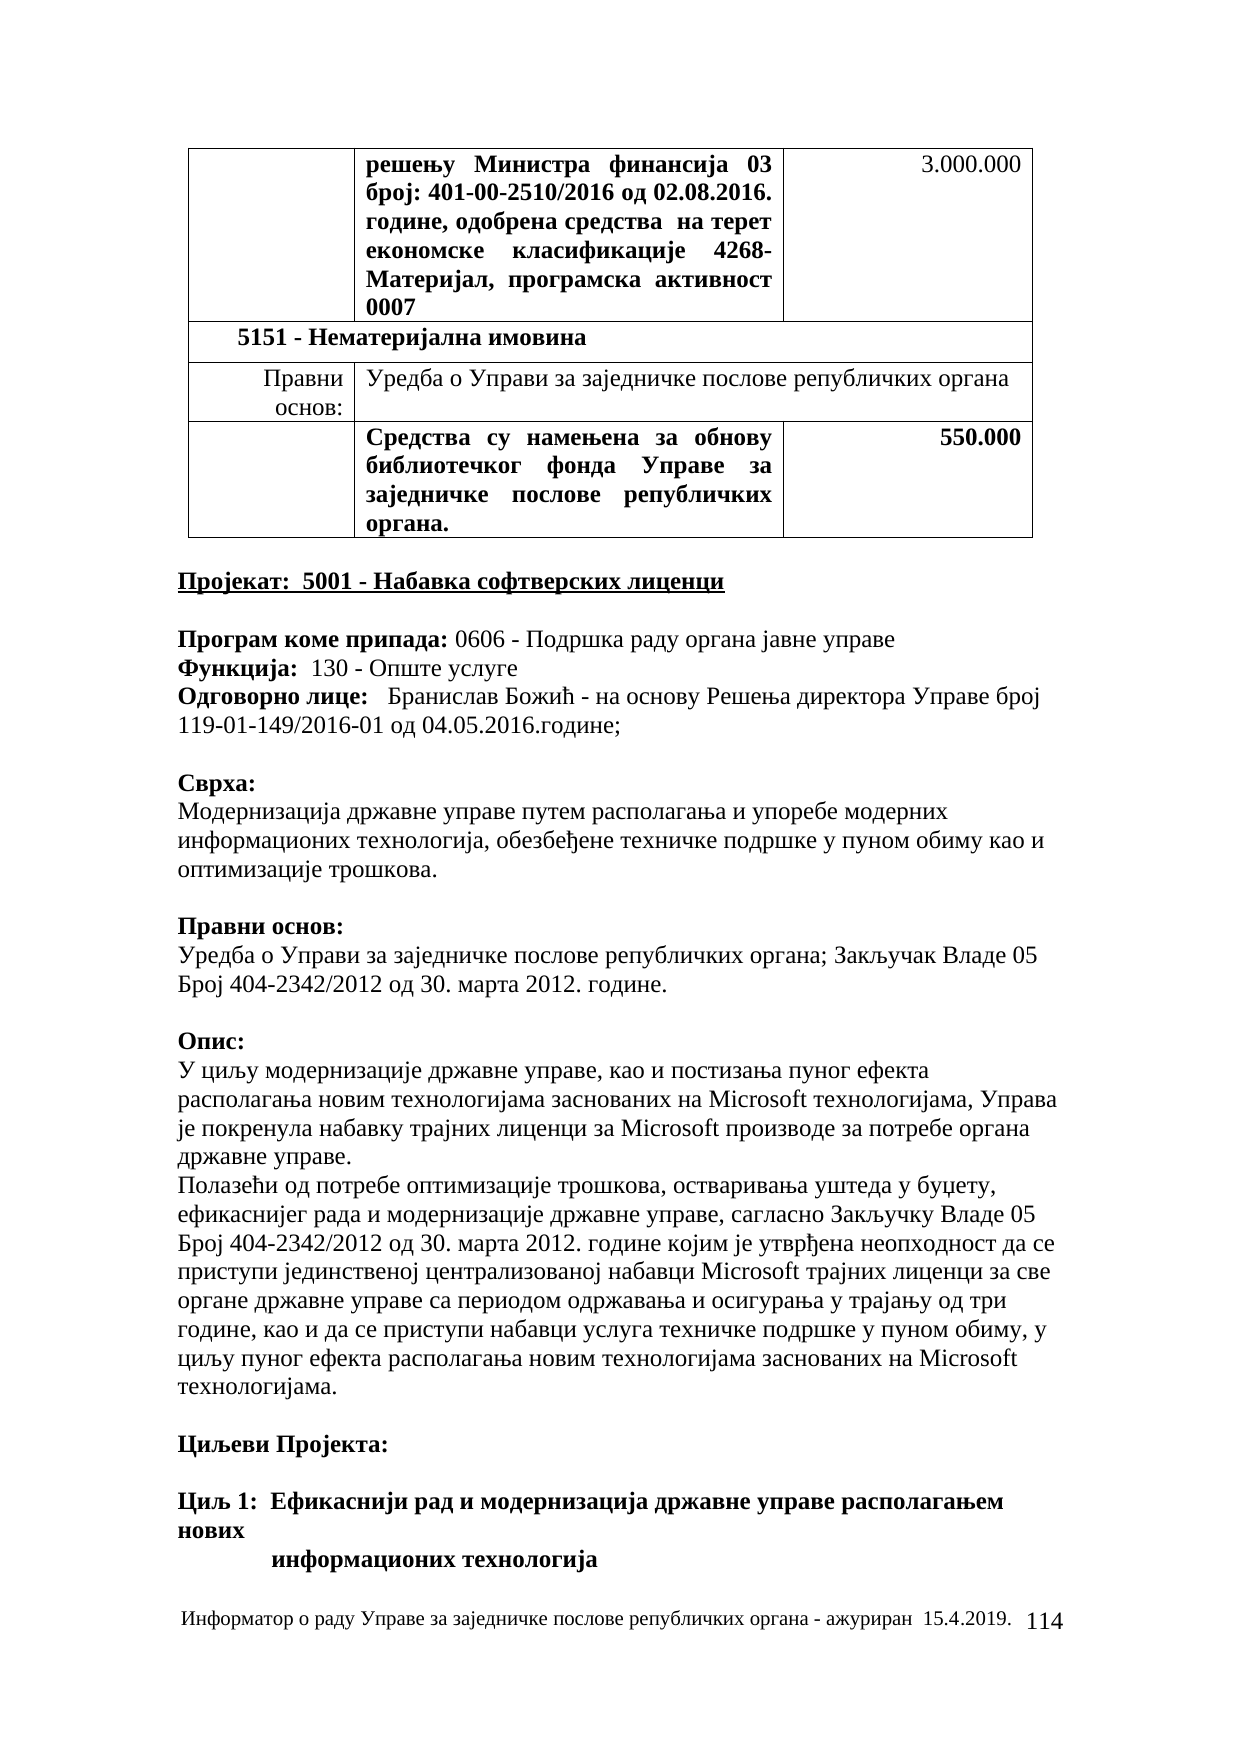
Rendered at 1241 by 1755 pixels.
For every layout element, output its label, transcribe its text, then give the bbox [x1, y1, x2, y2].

table_cell [189, 422, 354, 537]
text Правни основ: Уредба о Управи за заједничке послове републичких органа; Закључак Владе 05 Број 404-2342/2012 од 30. марта 2012. године. [177, 883, 1063, 998]
table_cell 5151 - Нематеријална имовина [189, 322, 1032, 362]
table_cell [1033, 362, 1074, 421]
text информационих технологија [177, 1544, 1063, 1573]
table_cell 3.000.000 [784, 149, 1032, 321]
table_cell 550.000 [784, 422, 1032, 537]
text Полазећи од потребе оптимизације трошкова, остваривања уштеда у буџету, ефикаснијег рада и модернизације државне управе, сагласно Закључку Владе 05 Број 404-2342/2012 од 30. марта 2012. године којим је утврђена неопходност да се приступи јединственој централизованој набавци Microsoft трајних лиценци за све органе државне управе са периодом одржавања и осигурања у трајању од три године, као и да се приступи набавци услуга техничке подршке у пуном обиму, у циљу пуног ефекта располагања новим технологијама заснованих на Microsoft технологијама. [177, 1170, 1063, 1400]
text Програм коме припада: 0606 - Подршка раду органа јавне управе Функција: 130 - Опште услуге Одговорно лице: Бранислав Божић - на основу Решења директора Управе број 119-01-149/2016-01 од 04.05.2016.године; [177, 595, 1063, 739]
table_cell [189, 149, 354, 321]
table_cell решењу Министра финансија 03 број: 401-00-2510/2016 од 02.08.2016. године, одобрена средства на терет економске класификације 4268-Материјал, програмска активност 0007 [355, 149, 783, 321]
table_cell [1033, 148, 1074, 321]
text Пројекат: 5001 - Набавка софтверских лиценци [177, 566, 1063, 595]
text Циљ 1: Ефикаснији рад и модернизација државне управе располагањем нових [177, 1486, 1063, 1544]
table_cell [1033, 321, 1074, 362]
table_cell Уредба о Управи за заједничке послове републичких органа [355, 363, 1032, 421]
table_cell Правни основ: [189, 363, 354, 421]
text Циљеви Пројекта: [177, 1429, 1063, 1458]
table_cell Средства су намењена за обнову библиотечког фонда Управе за заједничке послове републичких органа. [355, 422, 783, 537]
text Опис: У циљу модернизације државне управе, као и постизања пуног ефекта располагања новим технологијама заснованих на Microsoft технологијама, Управа је покренула набавку трајних лиценци за Microsoft производе за потребе органа државне управе. [177, 998, 1063, 1170]
text Сврха: Модернизација државне управе путем располагања и упоребе модерних информационих технологија, обезбеђене техничке подршке у пуном обиму као и оптимизације трошкова. [177, 739, 1063, 883]
table_cell [1033, 421, 1074, 537]
